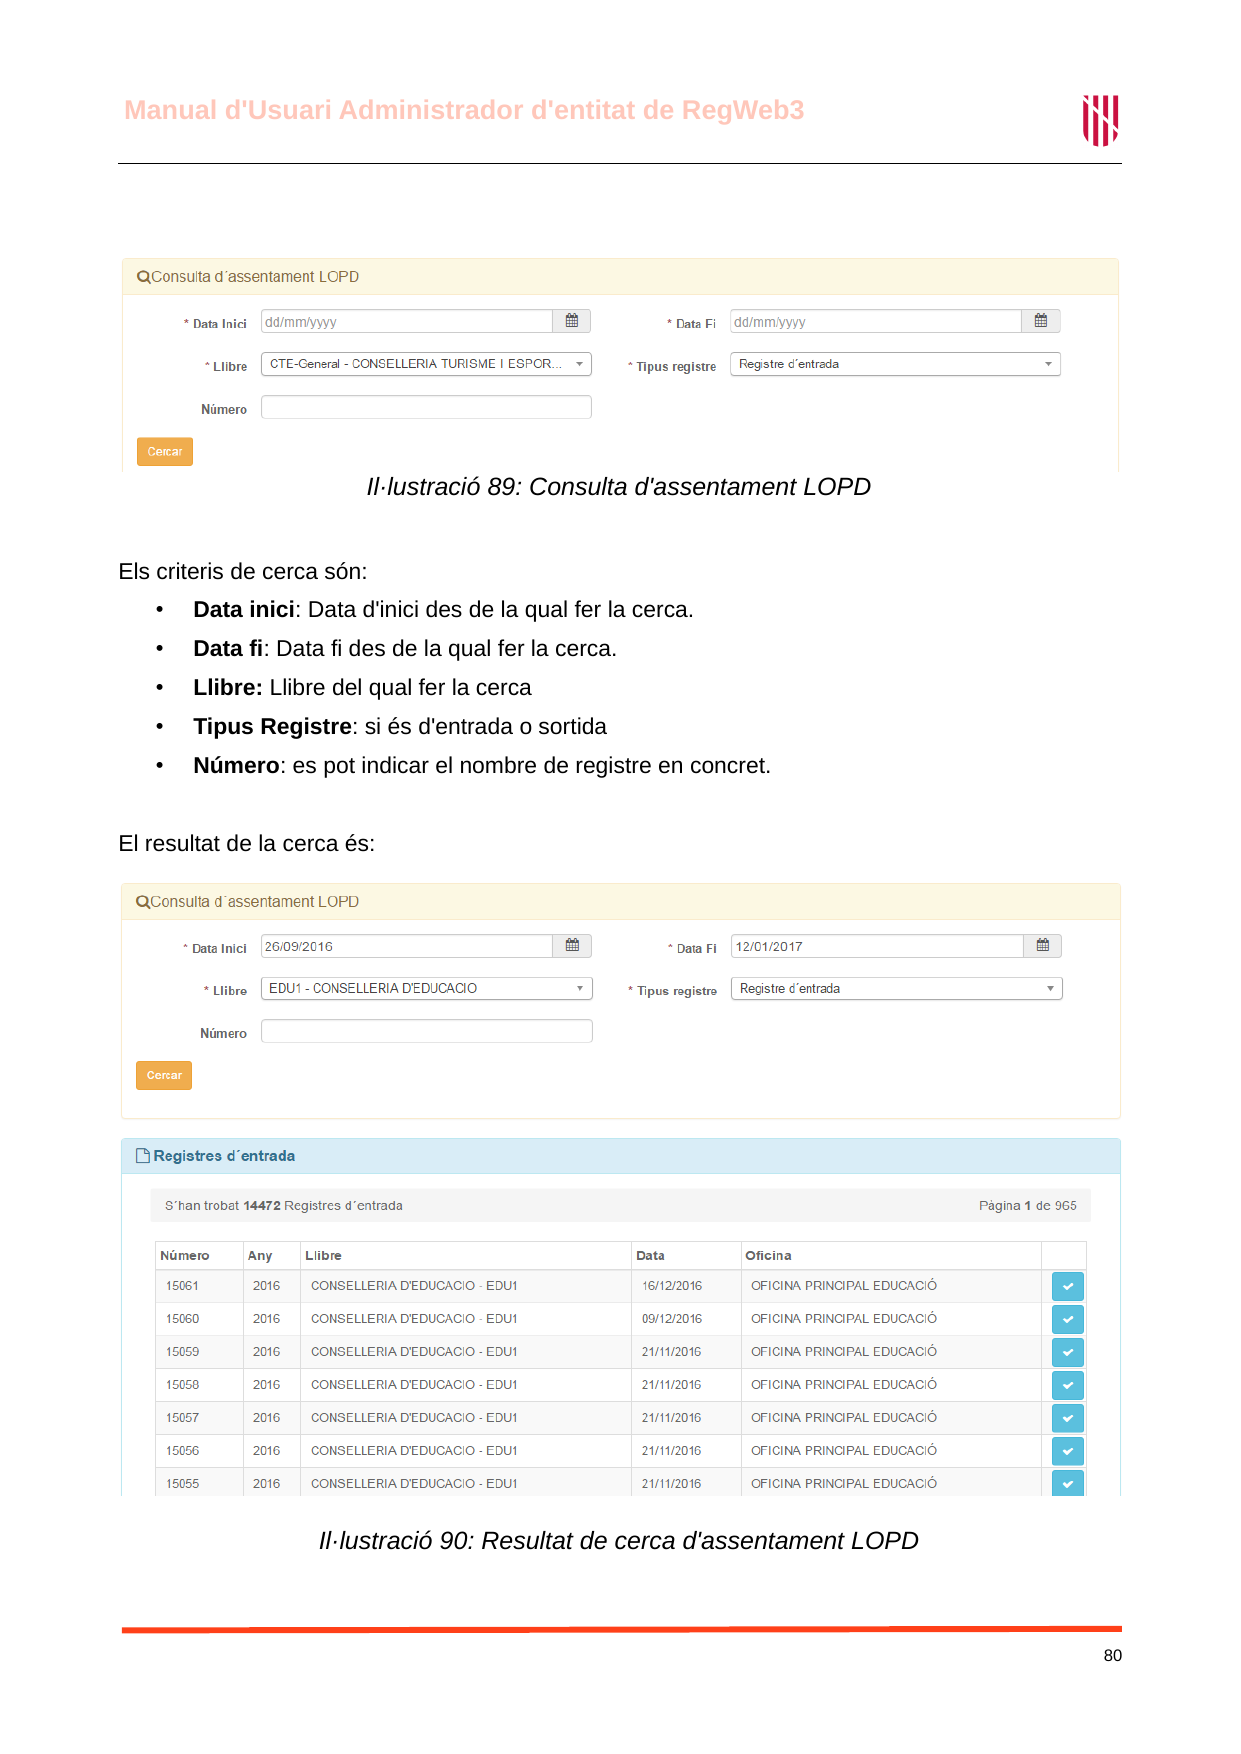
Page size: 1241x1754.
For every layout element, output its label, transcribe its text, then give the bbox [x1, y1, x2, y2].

picture [1080, 93, 1121, 148]
text Els criteris de cerca són: [118, 501, 1122, 584]
list Data fi: Data fi des de la qual fer la cerca. [156, 635, 1122, 662]
text El resultat de la cerca és: [118, 829, 1122, 856]
list Data inici: Data d'inici des de la qual fer la cerca. [156, 596, 1122, 623]
list Número: es pot indicar el nombre de registre en concret. [156, 752, 1122, 778]
text Il·lustració 90: Resultat de cerca d'assentament LOPD [118, 1526, 1122, 1554]
list Llibre: Llibre del qual fer la cerca [156, 674, 1122, 701]
list Tipus Registre: si és d'entrada o sortida [156, 713, 1122, 739]
text Il·lustració 89: Consulta d'assentament LOPD [118, 472, 1122, 501]
